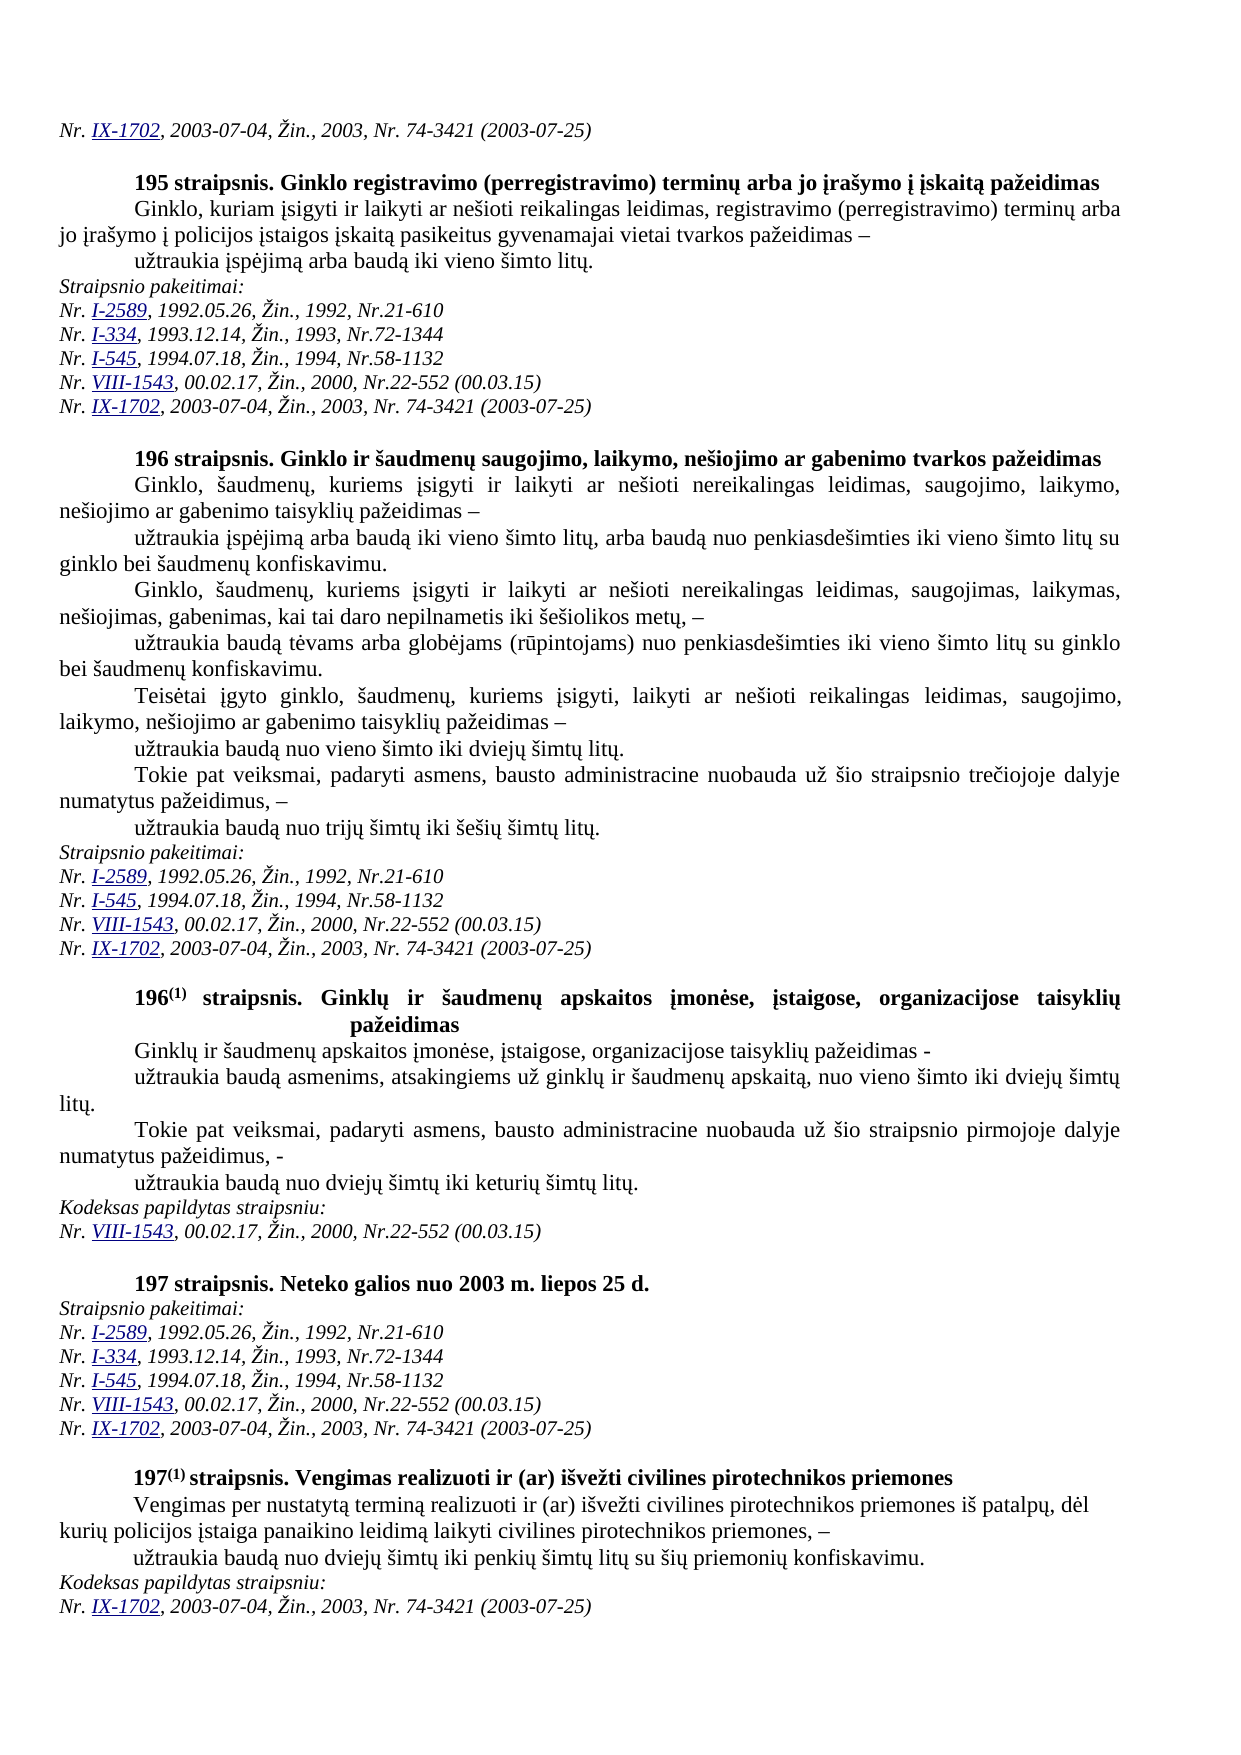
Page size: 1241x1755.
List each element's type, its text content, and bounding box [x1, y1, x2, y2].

text Nr. VIII-1543, 00.02.17, Žin., 2000, Nr.22-552 (00.03.15) [59, 1219, 1122, 1243]
text Nr. IX-1702, 2003-07-04, Žin., 2003, Nr. 74-3421 (2003-07-25) [59, 394, 1122, 418]
text Kodeksas papildytas straipsniu: [59, 1570, 1122, 1594]
text užtraukia baudą nuo trijų šimtų iki šešių šimtų litų. [59, 814, 1122, 840]
text 197(1) straipsnis. Vengimas realizuoti ir (ar) išvežti civilines pirotechnikos priemones [59, 1464, 1122, 1491]
text Ginklų ir šaudmenų apskaitos įmonėse, įstaigose, organizacijose taisyklių pažeidimas - [59, 1037, 1122, 1063]
text Nr. I-2589, 1992.05.26, Žin., 1992, Nr.21-610 [59, 864, 1122, 888]
text Nr. I-545, 1994.07.18, Žin., 1994, Nr.58-1132 [59, 888, 1122, 912]
text Tokie pat veiksmai, padaryti asmens, bausto administracine nuobauda už šio straipsnio trečiojoje dalyje numatytus pažeidimus, – [59, 761, 1122, 814]
text Ginklo, šaudmenų, kuriems įsigyti ir laikyti ar nešioti nereikalingas leidimas, saugojimo, laikymo, nešiojimo ar gabenimo taisyklių pažeidimas – [59, 471, 1122, 524]
text užtraukia baudą tėvams arba globėjams (rūpintojams) nuo penkiasdešimties iki vieno šimto litų su ginklo bei šaudmenų konfiskavimu. [59, 629, 1122, 682]
text Nr. IX-1702, 2003-07-04, Žin., 2003, Nr. 74-3421 (2003-07-25) [59, 1416, 1122, 1440]
text Nr. I-2589, 1992.05.26, Žin., 1992, Nr.21-610 [59, 1320, 1122, 1344]
text užtraukia baudą nuo vieno šimto iki dviejų šimtų litų. [59, 734, 1122, 761]
text Nr. I-545, 1994.07.18, Žin., 1994, Nr.58-1132 [59, 346, 1122, 370]
text 197 straipsnis. Neteko galios nuo 2003 m. liepos 25 d. [59, 1270, 1122, 1296]
text užtraukia įspėjimą arba baudą iki vieno šimto litų. [59, 248, 1122, 274]
text Nr. I-2589, 1992.05.26, Žin., 1992, Nr.21-610 [59, 298, 1122, 322]
text Nr. IX-1702, 2003-07-04, Žin., 2003, Nr. 74-3421 (2003-07-25) [59, 118, 1122, 142]
text Ginklo, šaudmenų, kuriems įsigyti ir laikyti ar nešioti nereikalingas leidimas, saugojimas, laikymas, nešiojimas, gabenimas, kai tai daro nepilnametis iki šešiolikos metų, – [59, 576, 1122, 629]
text Ginklo, kuriam įsigyti ir laikyti ar nešioti reikalingas leidimas, registravimo (perregistravimo) terminų arba jo įrašymo į policijos įstaigos įskaitą pasikeitus gyvenamajai vietai tvarkos pažeidimas – [59, 195, 1122, 248]
text Nr. IX-1702, 2003-07-04, Žin., 2003, Nr. 74-3421 (2003-07-25) [59, 936, 1122, 960]
text 196 straipsnis. Ginklo ir šaudmenų saugojimo, laikymo, nešiojimo ar gabenimo tvarkos pažeidimas [134, 445, 1122, 471]
text Straipsnio pakeitimai: [59, 840, 1122, 864]
text Nr. VIII-1543, 00.02.17, Žin., 2000, Nr.22-552 (00.03.15) [59, 912, 1122, 936]
text užtraukia baudą nuo dviejų šimtų iki penkių šimtų litų su šių priemonių konfiskavimu. [59, 1543, 1122, 1570]
text Straipsnio pakeitimai: [59, 274, 1122, 298]
text Nr. I-545, 1994.07.18, Žin., 1994, Nr.58-1132 [59, 1368, 1122, 1392]
text Tokie pat veiksmai, padaryti asmens, bausto administracine nuobauda už šio straipsnio pirmojoje dalyje numatytus pažeidimus, - [59, 1116, 1122, 1169]
text užtraukia įspėjimą arba baudą iki vieno šimto litų, arba baudą nuo penkiasdešimties iki vieno šimto litų su ginklo bei šaudmenų konfiskavimu. [59, 524, 1122, 576]
text Nr. VIII-1543, 00.02.17, Žin., 2000, Nr.22-552 (00.03.15) [59, 370, 1122, 394]
text 196(1) straipsnis. Ginklų ir šaudmenų apskaitos įmonėse, įstaigose, organizacijose taisyklių pažeidimas [134, 984, 1122, 1037]
text Nr. IX-1702, 2003-07-04, Žin., 2003, Nr. 74-3421 (2003-07-25) [59, 1594, 1122, 1618]
text užtraukia baudą nuo dviejų šimtų iki keturių šimtų litų. [59, 1169, 1122, 1195]
text užtraukia baudą asmenims, atsakingiems už ginklų ir šaudmenų apskaitą, nuo vieno šimto iki dviejų šimtų litų. [59, 1063, 1122, 1116]
text Straipsnio pakeitimai: [59, 1296, 1122, 1320]
text Nr. VIII-1543, 00.02.17, Žin., 2000, Nr.22-552 (00.03.15) [59, 1392, 1122, 1416]
text Vengimas per nustatytą terminą realizuoti ir (ar) išvežti civilines pirotechnikos priemones iš patalpų, dėl kurių policijos įstaiga panaikino leidimą laikyti civilines pirotechnikos priemones, – [59, 1491, 1122, 1543]
text Nr. I-334, 1993.12.14, Žin., 1993, Nr.72-1344 [59, 322, 1122, 346]
text Nr. I-334, 1993.12.14, Žin., 1993, Nr.72-1344 [59, 1344, 1122, 1368]
text Kodeksas papildytas straipsniu: [59, 1195, 1122, 1219]
text 195 straipsnis. Ginklo registravimo (perregistravimo) terminų arba jo įrašymo į įskaitą pažeidimas [134, 168, 1122, 195]
text Teisėtai įgyto ginklo, šaudmenų, kuriems įsigyti, laikyti ar nešioti reikalingas leidimas, saugojimo, laikymo, nešiojimo ar gabenimo taisyklių pažeidimas – [59, 682, 1122, 734]
